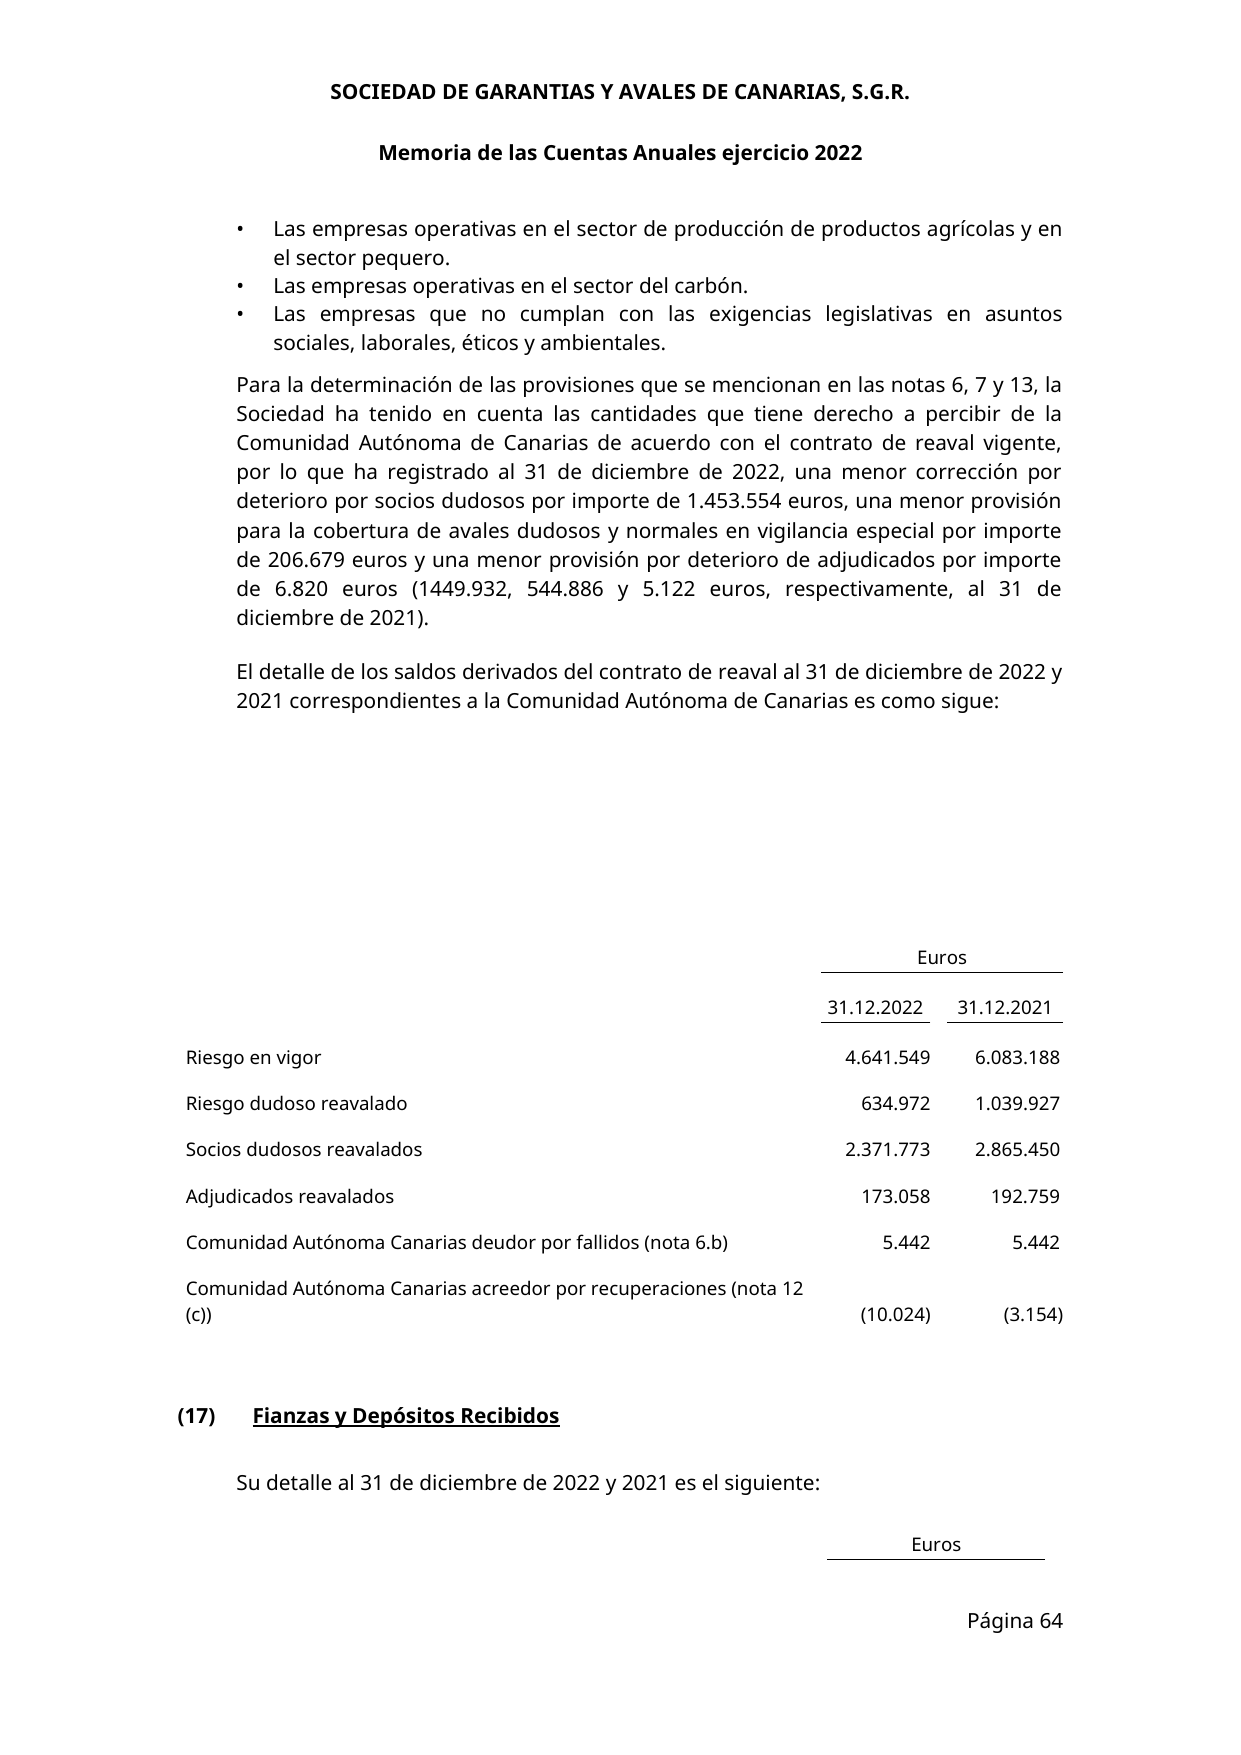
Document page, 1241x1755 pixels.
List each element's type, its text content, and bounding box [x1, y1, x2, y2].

text El detalle de los saldos derivados del contrato de reaval al 31 de diciembre de 2022 y 2021 correspondientes a la Comunidad Autónoma de Canarias es como sigue: [236, 656, 1063, 715]
text Para la determinación de las provisiones que se mencionan en las notas 6, 7 y 13, la Sociedad ha tenido en cuenta las cantidades que tiene derecho a percibir de la Comunidad Autónoma de Canarias de acuerdo con el contrato de reaval vigente, por lo que ha registrado al 31 de diciembre de 2022, una menor corrección por deterioro por socios dudosos por importe de 1.453.554 euros, una menor provisión para la cobertura de avales dudosos y normales en vigilancia especial por importe de 206.679 euros y una menor provisión por deterioro de adjudicados por importe de 6.820 euros (1449.932, 544.886 y 5.122 euros, respectivamente, al 31 de diciembre de 2021). [236, 369, 1063, 631]
table_cell 1.039.927 [939, 1090, 1071, 1137]
table_header Euros [820, 1509, 1052, 1581]
table_cell (10.024) [812, 1276, 939, 1348]
text • Las empresas operativas en el sector de producción de productos agrícolas y en el sector pequero. [236, 214, 1063, 271]
table_cell Adjudicados reavalados [177, 1183, 812, 1229]
text (17) Fianzas y Depósitos Recibidos [177, 1401, 1063, 1429]
text • Las empresas que no cumplan con las exigencias legislativas en asuntos sociales, laborales, éticos y ambientales. [236, 299, 1063, 356]
text • Las empresas operativas en el sector del carbón. [236, 271, 1063, 299]
table_cell (3.154) [939, 1276, 1071, 1348]
table_cell 4.641.549 [812, 1044, 939, 1090]
table_cell 31.12.2022 [812, 994, 939, 1044]
table_cell Comunidad Autónoma Canarias acreedor por recuperaciones (nota 12 (c)) [177, 1276, 812, 1348]
table_cell Socios dudosos reavalados [177, 1137, 812, 1183]
table_cell 31.12.2021 [939, 994, 1071, 1044]
table_header [177, 944, 812, 994]
table_cell Riesgo en vigor [177, 1044, 812, 1090]
table_header Euros [812, 944, 1071, 994]
text Su detalle al 31 de diciembre de 2022 y 2021 es el siguiente: [236, 1467, 1063, 1496]
table_cell 173.058 [812, 1183, 939, 1229]
table_cell 6.083.188 [939, 1044, 1071, 1090]
table_cell 2.371.773 [812, 1137, 939, 1183]
table_cell 192.759 [939, 1183, 1071, 1229]
table_header [177, 1509, 819, 1581]
table_cell [177, 994, 812, 1044]
table_cell 634.972 [812, 1090, 939, 1137]
table_cell Riesgo dudoso reavalado [177, 1090, 812, 1137]
table_cell 2.865.450 [939, 1137, 1071, 1183]
table_cell 5.442 [812, 1229, 939, 1276]
table_cell 5.442 [939, 1229, 1071, 1276]
table_cell Comunidad Autónoma Canarias deudor por fallidos (nota 6.b) [177, 1229, 812, 1276]
